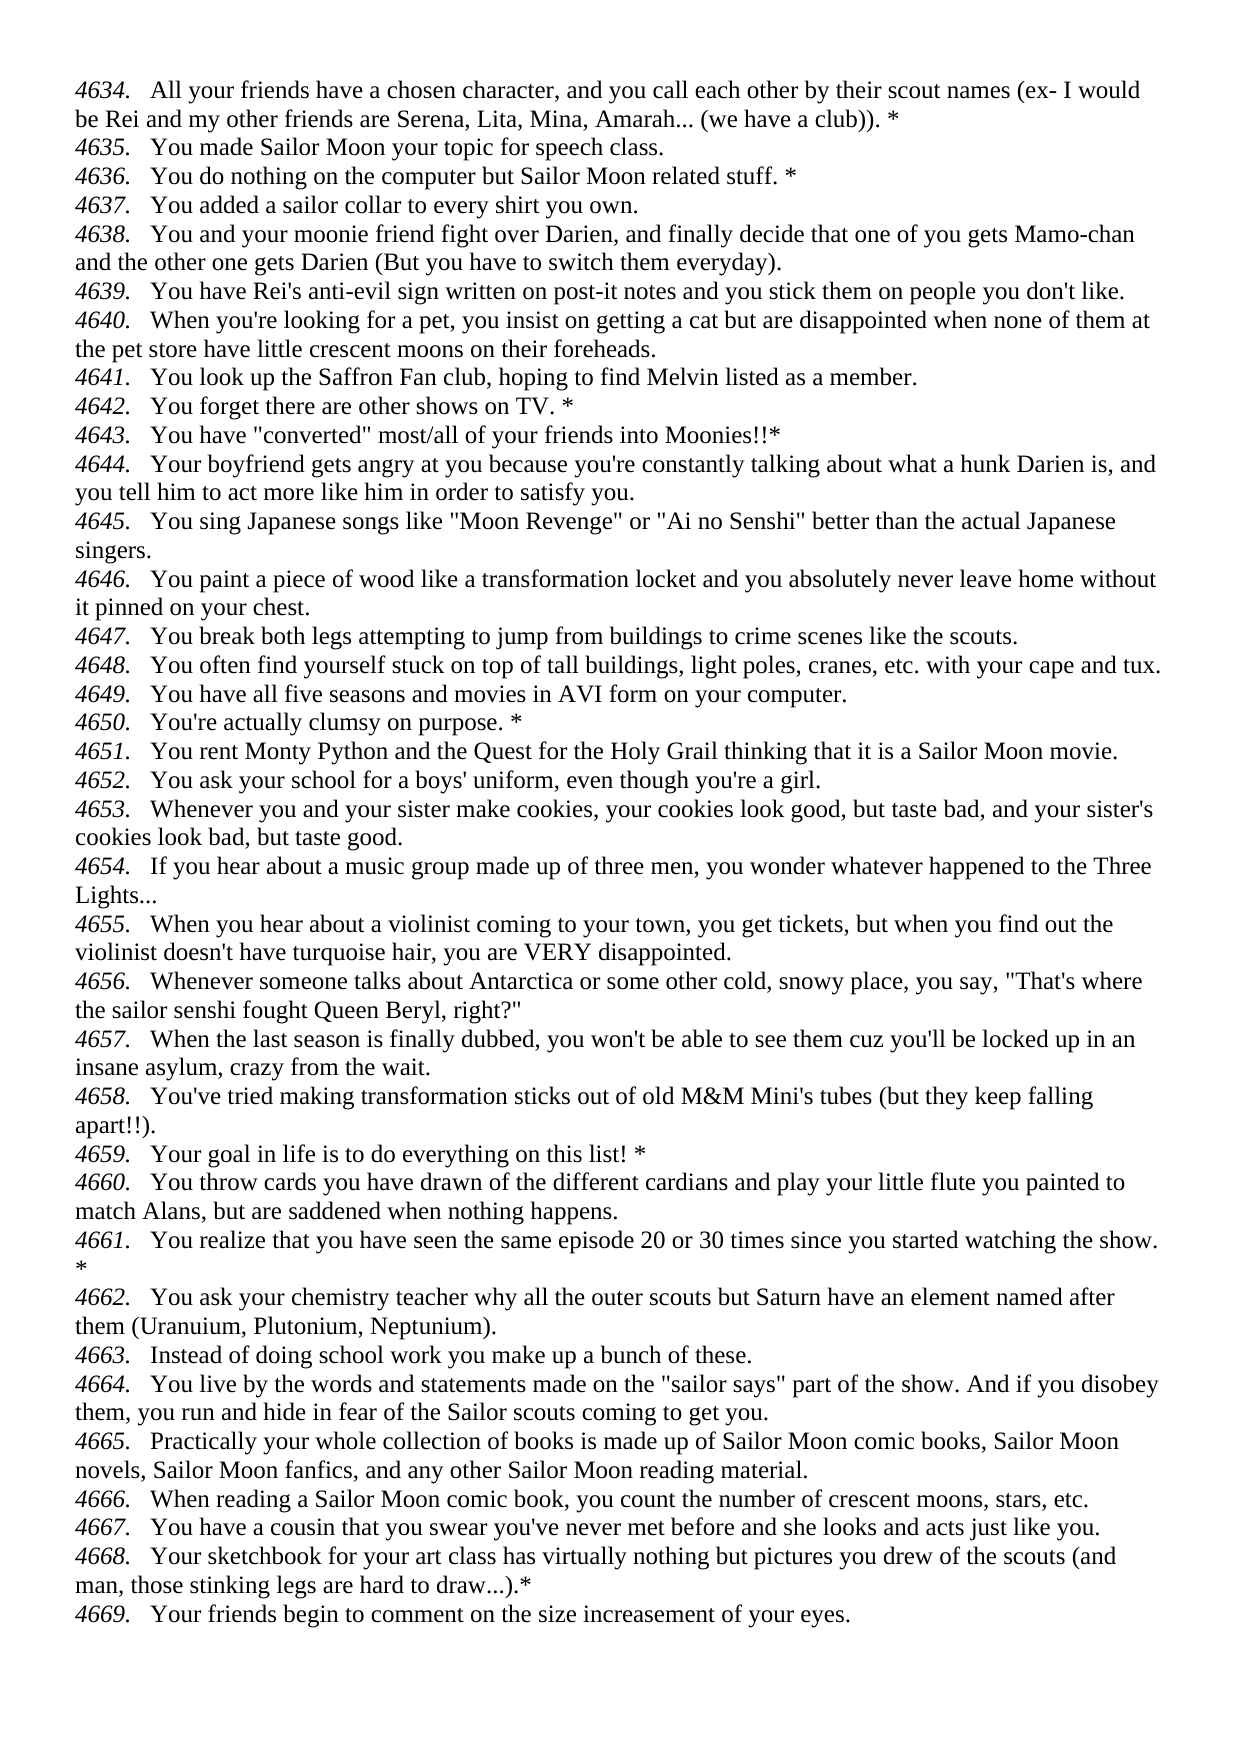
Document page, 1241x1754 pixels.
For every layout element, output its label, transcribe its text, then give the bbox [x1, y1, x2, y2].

list When the last season is finally dubbed, you won't be able to see them cuz you'll be locked up in an insane asylum, crazy from the wait. [75, 1024, 1165, 1081]
list Instead of doing school work you make up a bunch of these. [75, 1340, 1165, 1369]
list You have all five seasons and movies in AVI form on your computer. [75, 679, 1165, 707]
list Whenever you and your sister make cookies, your cookies look good, but taste bad, and your sister's cookies look bad, but taste good. [75, 794, 1165, 851]
list You rent Monty Python and the Quest for the Holy Grail thinking that it is a Sailor Moon movie. [75, 736, 1165, 765]
list You often find yourself stuck on top of tall buildings, light poles, cranes, etc. with your cape and tux. [75, 650, 1165, 679]
list Practically your whole collection of books is made up of Sailor Moon comic books, Sailor Moon novels, Sailor Moon fanfics, and any other Sailor Moon reading material. [75, 1426, 1165, 1484]
list You sing Japanese songs like "Moon Revenge" or "Ai no Senshi" better than the actual Japanese singers. [75, 506, 1165, 564]
list When reading a Sailor Moon comic book, you count the number of crescent moons, stars, etc. [75, 1484, 1165, 1512]
list If you hear about a music group made up of three men, you wonder whatever happened to the Three Lights... [75, 851, 1165, 909]
list When you're looking for a pet, you insist on getting a cat but are disappointed when none of them at the pet store have little crescent moons on their foreheads. [75, 305, 1165, 362]
list You do nothing on the computer but Sailor Moon related stuff. * [75, 161, 1165, 190]
list You paint a piece of wood like a transformation locket and you absolutely never leave home without it pinned on your chest. [75, 564, 1165, 621]
list Your friends begin to comment on the size increasement of your eyes. [75, 1599, 1165, 1627]
list You've tried making transformation sticks out of old M&M Mini's tubes (but they keep falling apart!!). [75, 1081, 1165, 1139]
list You ask your chemistry teacher why all the outer scouts but Saturn have an element named after them (Uranuium, Plutonium, Neptunium). [75, 1282, 1165, 1340]
list You look up the Saffron Fan club, hoping to find Melvin listed as a member. [75, 362, 1165, 391]
list You realize that you have seen the same episode 20 or 30 times since you started watching the show. * [75, 1225, 1165, 1282]
list You have Rei's anti-evil sign written on post-it notes and you stick them on people you don't like. [75, 276, 1165, 305]
list All your friends have a chosen character, and you call each other by their scout names (ex- I would be Rei and my other friends are Serena, Lita, Mina, Amarah... (we have a club)). * [75, 75, 1165, 132]
list You and your moonie friend fight over Darien, and finally decide that one of you gets Mamo-chan and the other one gets Darien (But you have to switch them everyday). [75, 219, 1165, 276]
list You ask your school for a boys' uniform, even though you're a girl. [75, 765, 1165, 794]
list You throw cards you have drawn of the different cardians and play your little flute you painted to match Alans, but are saddened when nothing happens. [75, 1167, 1165, 1225]
list Whenever someone talks about Antarctica or some other cold, snowy place, you say, "That's where the sailor senshi fought Queen Beryl, right?" [75, 966, 1165, 1024]
list When you hear about a violinist coming to your town, you get tickets, but when you find out the violinist doesn't have turquoise hair, you are VERY disappointed. [75, 909, 1165, 966]
list You're actually clumsy on purpose. * [75, 707, 1165, 736]
list You live by the words and statements made on the "sailor says" part of the show. And if you disobey them, you run and hide in fear of the Sailor scouts coming to get you. [75, 1369, 1165, 1426]
list Your boyfriend gets angry at you because you're constantly talking about what a hunk Darien is, and you tell him to act more like him in order to satisfy you. [75, 449, 1165, 506]
list You forget there are other shows on TV. * [75, 391, 1165, 420]
list You added a sailor collar to every shirt you own. [75, 190, 1165, 219]
list Your goal in life is to do everything on this list! * [75, 1139, 1165, 1167]
list You break both legs attempting to jump from buildings to crime scenes like the scouts. [75, 621, 1165, 650]
list Your sketchbook for your art class has virtually nothing but pictures you drew of the scouts (and man, those stinking legs are hard to draw...).* [75, 1541, 1165, 1599]
list You have "converted" most/all of your friends into Moonies!!* [75, 420, 1165, 449]
list You made Sailor Moon your topic for speech class. [75, 132, 1165, 161]
list You have a cousin that you swear you've never met before and she looks and acts just like you. [75, 1512, 1165, 1541]
